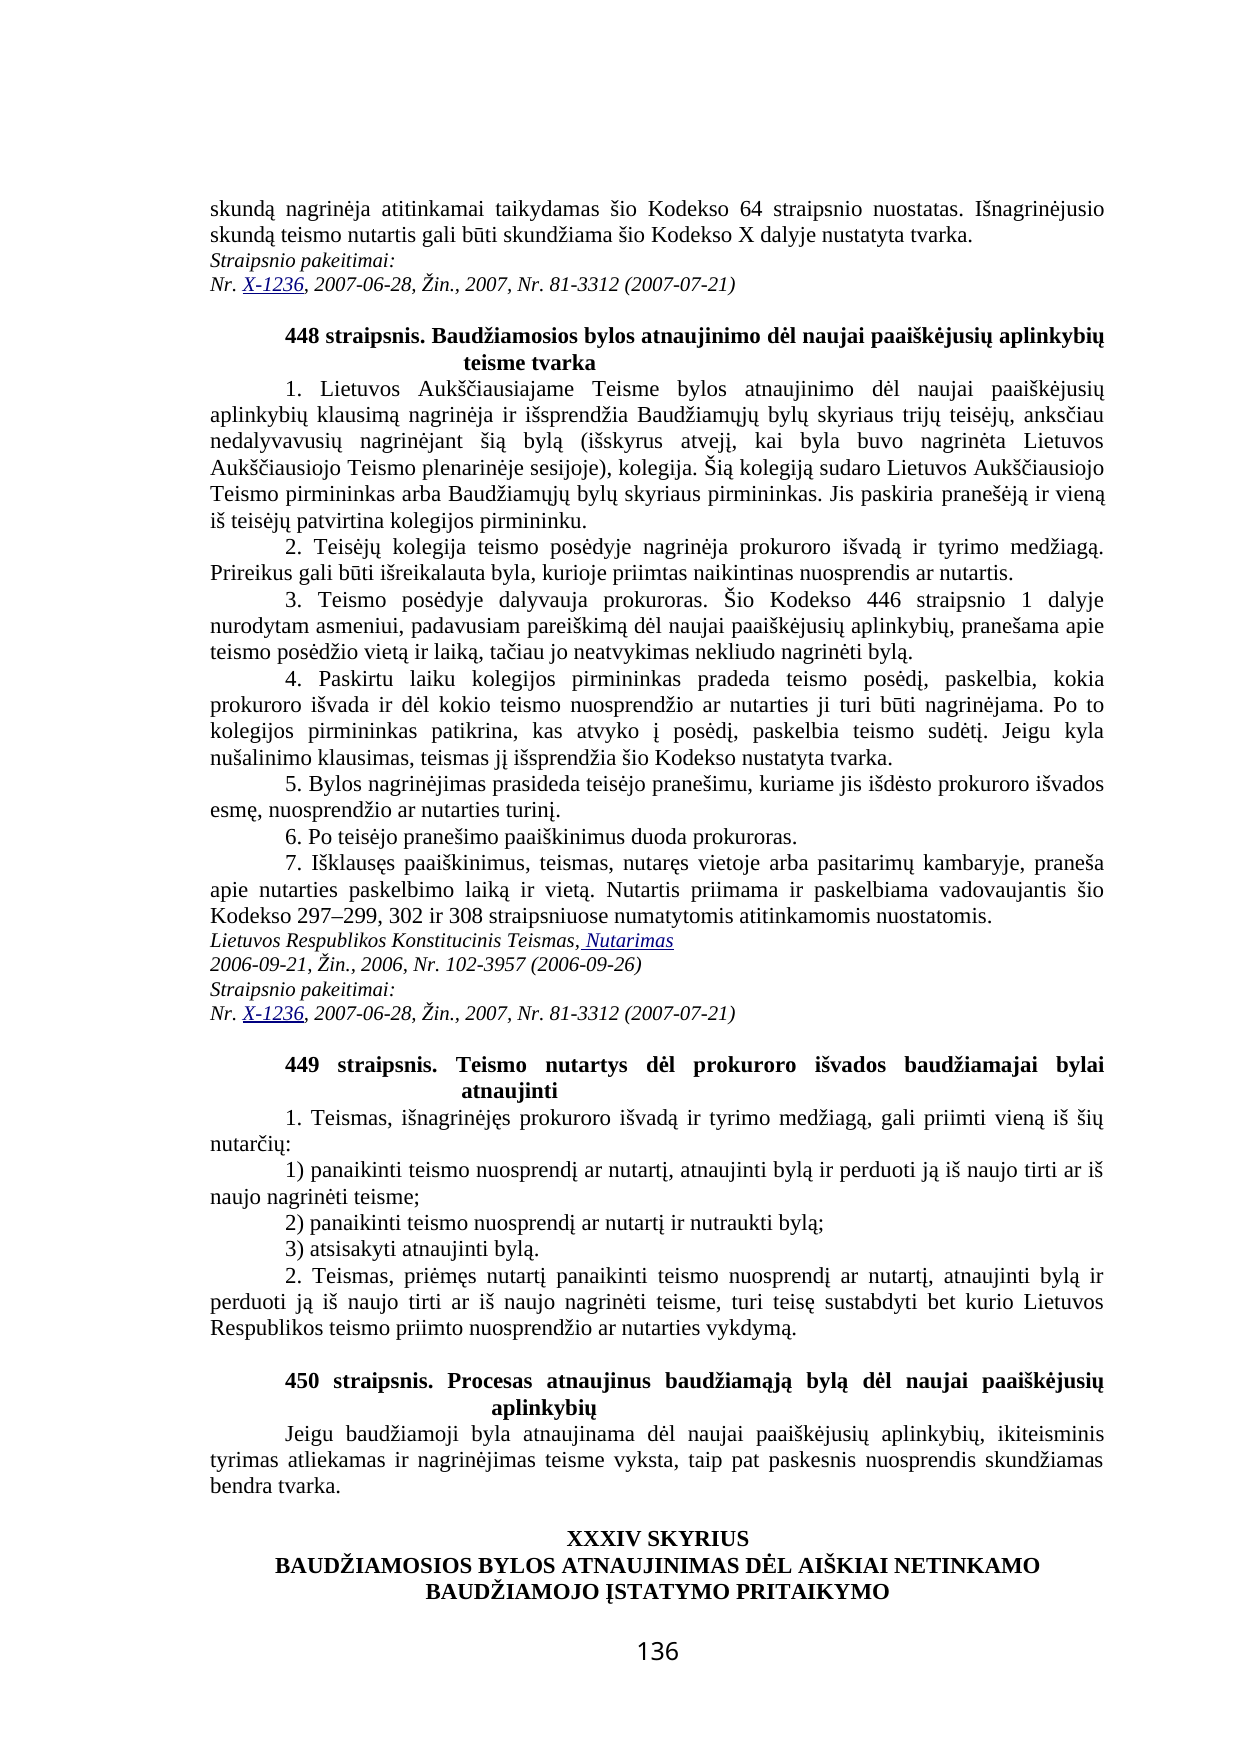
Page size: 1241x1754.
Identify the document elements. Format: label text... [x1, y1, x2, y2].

text 7. Išklausęs paaiškinimus, teismas, nutaręs vietoje arba pasitarimų kambaryje, praneša apie nutarties paskelbimo laiką ir vietą. Nutartis priimama ir paskelbiama vadovaujantis šio Kodekso 297–299, 302 ir 308 straipsniuose numatytomis atitinkamomis nuostatomis. [210, 849, 1106, 928]
text 6. Po teisėjo pranešimo paaiškinimus duoda prokuroras. [210, 823, 1106, 849]
text 5. Bylos nagrinėjimas prasideda teisėjo pranešimu, kuriame jis išdėsto prokuroro išvados esmę, nuosprendžio ar nutarties turinį. [210, 770, 1106, 823]
text Straipsnio pakeitimai: [210, 248, 1106, 272]
subtitle XXXIV SKYRIUS [210, 1525, 1106, 1552]
text 2) panaikinti teismo nuosprendį ar nutartį ir nutraukti bylą; [210, 1209, 1106, 1235]
text skundą nagrinėja atitinkamai taikydamas šio Kodekso 64 straipsnio nuostatas. Išnagrinėjusio skundą teismo nutartis gali būti skundžiama šio Kodekso X dalyje nustatyta tvarka. [210, 195, 1106, 248]
text Nr. X-1236, 2007-06-28, Žin., 2007, Nr. 81-3312 (2007-07-21) [210, 272, 1106, 296]
text 449 straipsnis. Teismo nutartys dėl prokuroro išvados baudžiamajai bylai atnaujinti [285, 1051, 1106, 1104]
text 3. Teismo posėdyje dalyvauja prokuroras. Šio Kodekso 446 straipsnio 1 dalyje nurodytam asmeniui, padavusiam pareiškimą dėl naujai paaiškėjusių aplinkybių, pranešama apie teismo posėdžio vietą ir laiką, tačiau jo neatvykimas nekliudo nagrinėti bylą. [210, 586, 1106, 665]
text Nr. X-1236, 2007-06-28, Žin., 2007, Nr. 81-3312 (2007-07-21) [210, 1001, 1106, 1024]
text Jeigu baudžiamoji byla atnaujinama dėl naujai paaiškėjusių aplinkybių, ikiteisminis tyrimas atliekamas ir nagrinėjimas teisme vyksta, taip pat paskesnis nuosprendis skundžiamas bendra tvarka. [210, 1420, 1106, 1499]
text 450 straipsnis. Procesas atnaujinus baudžiamąją bylą dėl naujai paaiškėjusių aplinkybių [285, 1367, 1106, 1420]
text 448 straipsnis. Baudžiamosios bylos atnaujinimo dėl naujai paaiškėjusių aplinkybių teisme tvarka [285, 322, 1106, 375]
text BAUDŽIAMOSIOS BYLOS ATNAUJINIMAS DĖL AIŠKIAI NETINKAMO BAUDŽIAMOJO ĮSTATYMO PRITAIKYMO [210, 1552, 1106, 1604]
text Lietuvos Respublikos Konstitucinis Teismas, Nutarimas [210, 928, 1106, 952]
text 2006-09-21, Žin., 2006, Nr. 102-3957 (2006-09-26) [210, 952, 1106, 976]
text 2. Teismas, priėmęs nutartį panaikinti teismo nuosprendį ar nutartį, atnaujinti bylą ir perduoti ją iš naujo tirti ar iš naujo nagrinėti teisme, turi teisę sustabdyti bet kurio Lietuvos Respublikos teismo priimto nuosprendžio ar nutarties vykdymą. [210, 1262, 1106, 1341]
text 2. Teisėjų kolegija teismo posėdyje nagrinėja prokuroro išvadą ir tyrimo medžiagą. Prireikus gali būti išreikalauta byla, kurioje priimtas naikintinas nuosprendis ar nutartis. [210, 533, 1106, 586]
text 4. Paskirtu laiku kolegijos pirmininkas pradeda teismo posėdį, paskelbia, kokia prokuroro išvada ir dėl kokio teismo nuosprendžio ar nutarties ji turi būti nagrinėjama. Po to kolegijos pirmininkas patikrina, kas atvyko į posėdį, paskelbia teismo sudėtį. Jeigu kyla nušalinimo klausimas, teismas jį išsprendžia šio Kodekso nustatyta tvarka. [210, 665, 1106, 770]
text 3) atsisakyti atnaujinti bylą. [210, 1235, 1106, 1262]
text 1) panaikinti teismo nuosprendį ar nutartį, atnaujinti bylą ir perduoti ją iš naujo tirti ar iš naujo nagrinėti teisme; [210, 1156, 1106, 1209]
text 1. Teismas, išnagrinėjęs prokuroro išvadą ir tyrimo medžiagą, gali priimti vieną iš šių nutarčių: [210, 1104, 1106, 1156]
text 1. Lietuvos Aukščiausiajame Teisme bylos atnaujinimo dėl naujai paaiškėjusių aplinkybių klausimą nagrinėja ir išsprendžia Baudžiamųjų bylų skyriaus trijų teisėjų, anksčiau nedalyvavusių nagrinėjant šią bylą (išskyrus atvejį, kai byla buvo nagrinėta Lietuvos Aukščiausiojo Teismo plenarinėje sesijoje), kolegija. Šią kolegiją sudaro Lietuvos Aukščiausiojo Teismo pirmininkas arba Baudžiamųjų bylų skyriaus pirmininkas. Jis paskiria pranešėją ir vieną iš teisėjų patvirtina kolegijos pirmininku. [210, 375, 1106, 533]
text Straipsnio pakeitimai: [210, 976, 1106, 1001]
